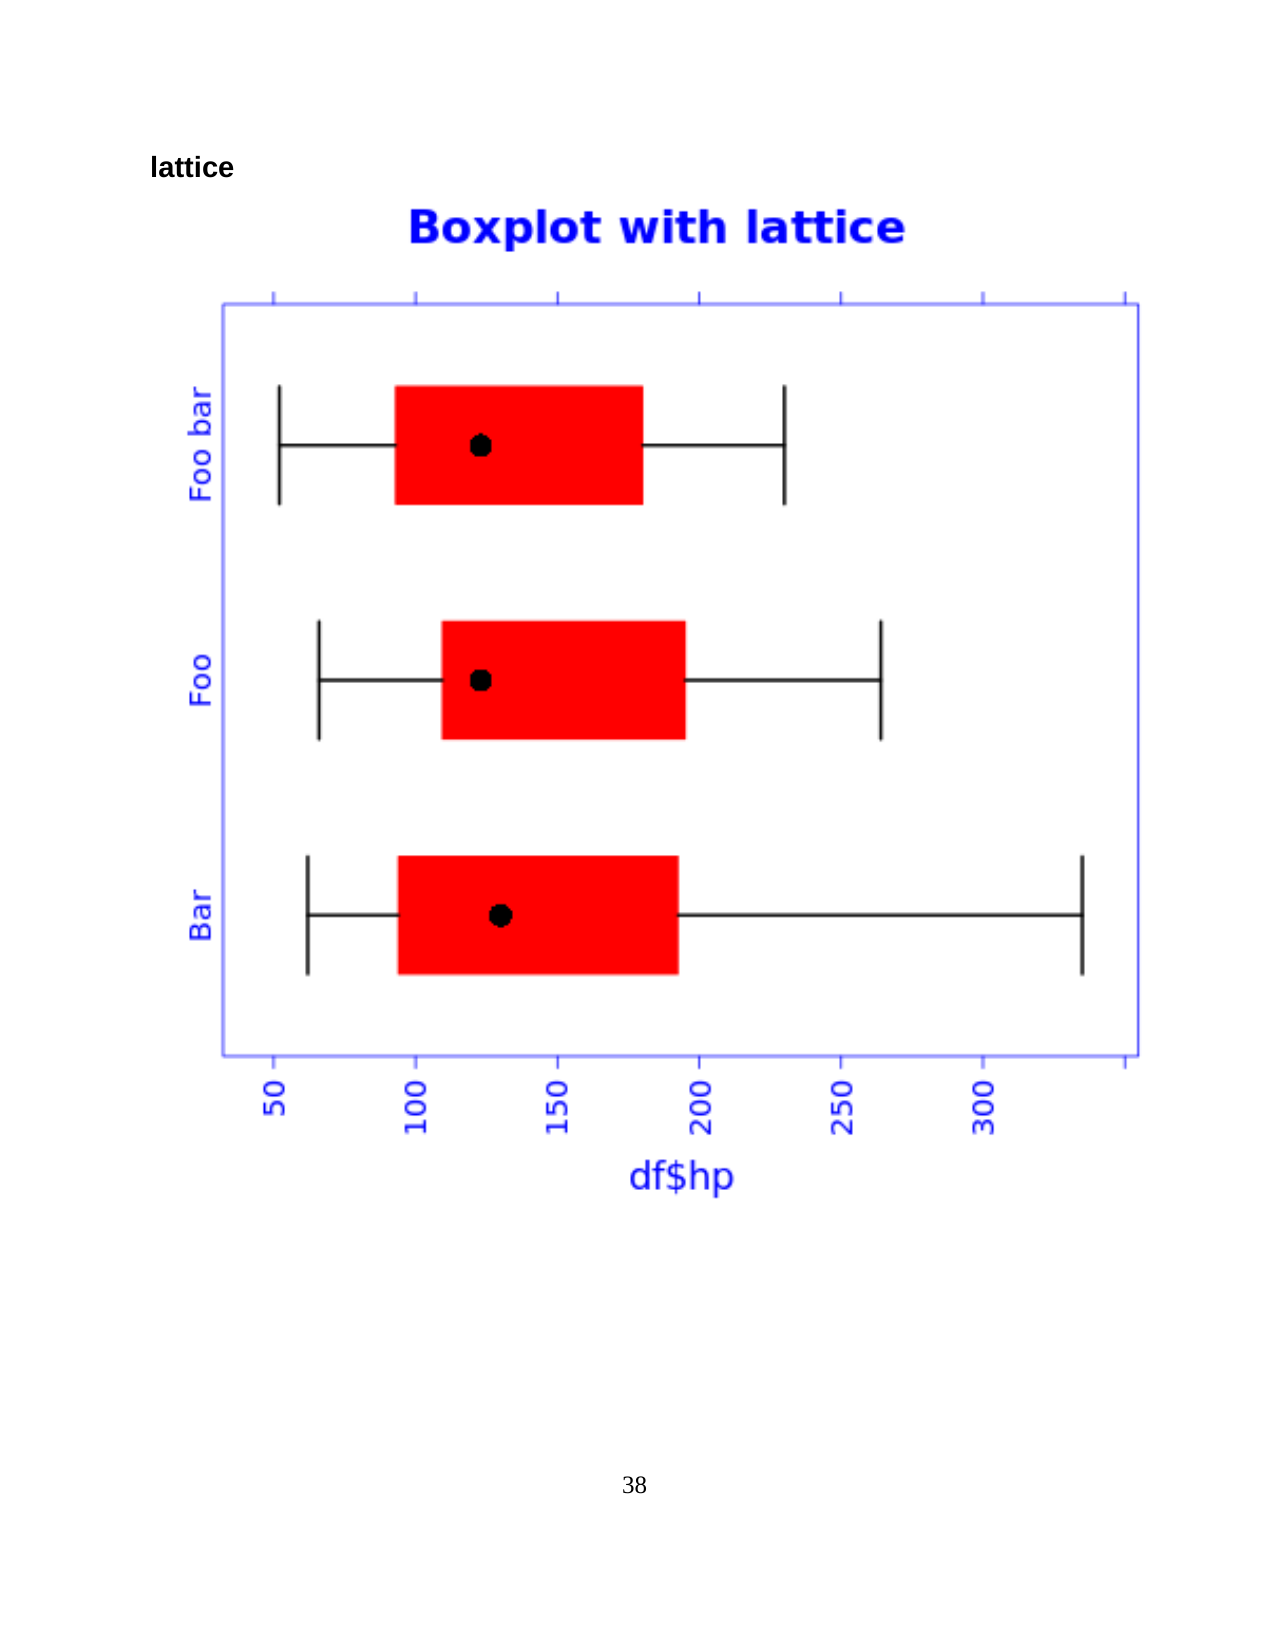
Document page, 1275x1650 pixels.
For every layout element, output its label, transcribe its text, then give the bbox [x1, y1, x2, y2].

picture [150, 196, 1163, 1209]
subtitle lattice [150, 150, 1125, 183]
